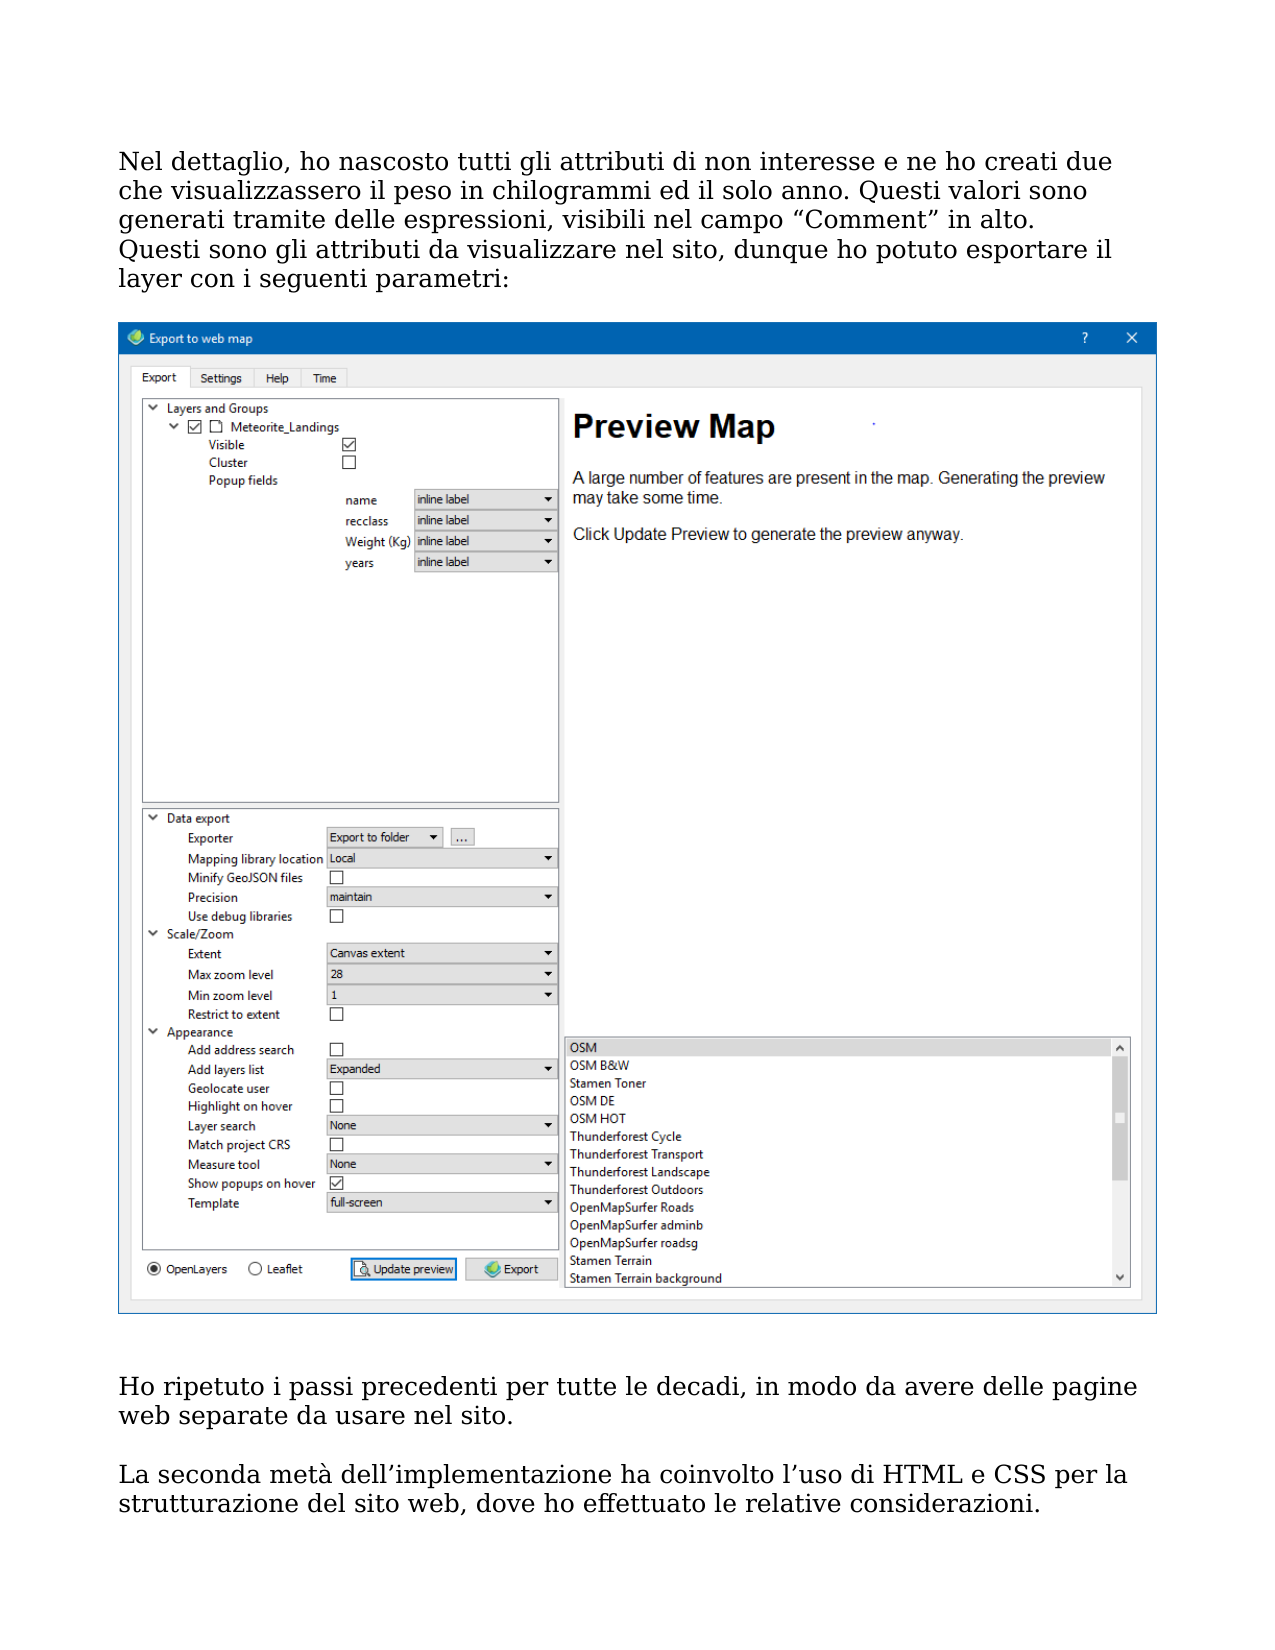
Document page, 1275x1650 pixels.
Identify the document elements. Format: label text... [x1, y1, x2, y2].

picture [118, 322, 1157, 1314]
text Ho ripetuto i passi precedenti per tutte le decadi, in modo da avere delle pagine web separate da usare nel sito. [118, 1372, 1157, 1431]
text Questi sono gli attributi da visualizzare nel sito, dunque ho potuto esportare il layer con i seguenti parametri: [118, 235, 1157, 293]
text La seconda metà dell’implementazione ha coinvolto l’uso di HTML e CSS per la strutturazione del sito web, dove ho effettuato le relative considerazioni. [118, 1460, 1157, 1518]
text Nel dettaglio, ho nascosto tutti gli attributi di non interesse e ne ho creati due che visualizzassero il peso in chilogrammi ed il solo anno. Questi valori sono generati tramite delle espressioni, visibili nel campo “Comment” in alto. [118, 147, 1157, 235]
